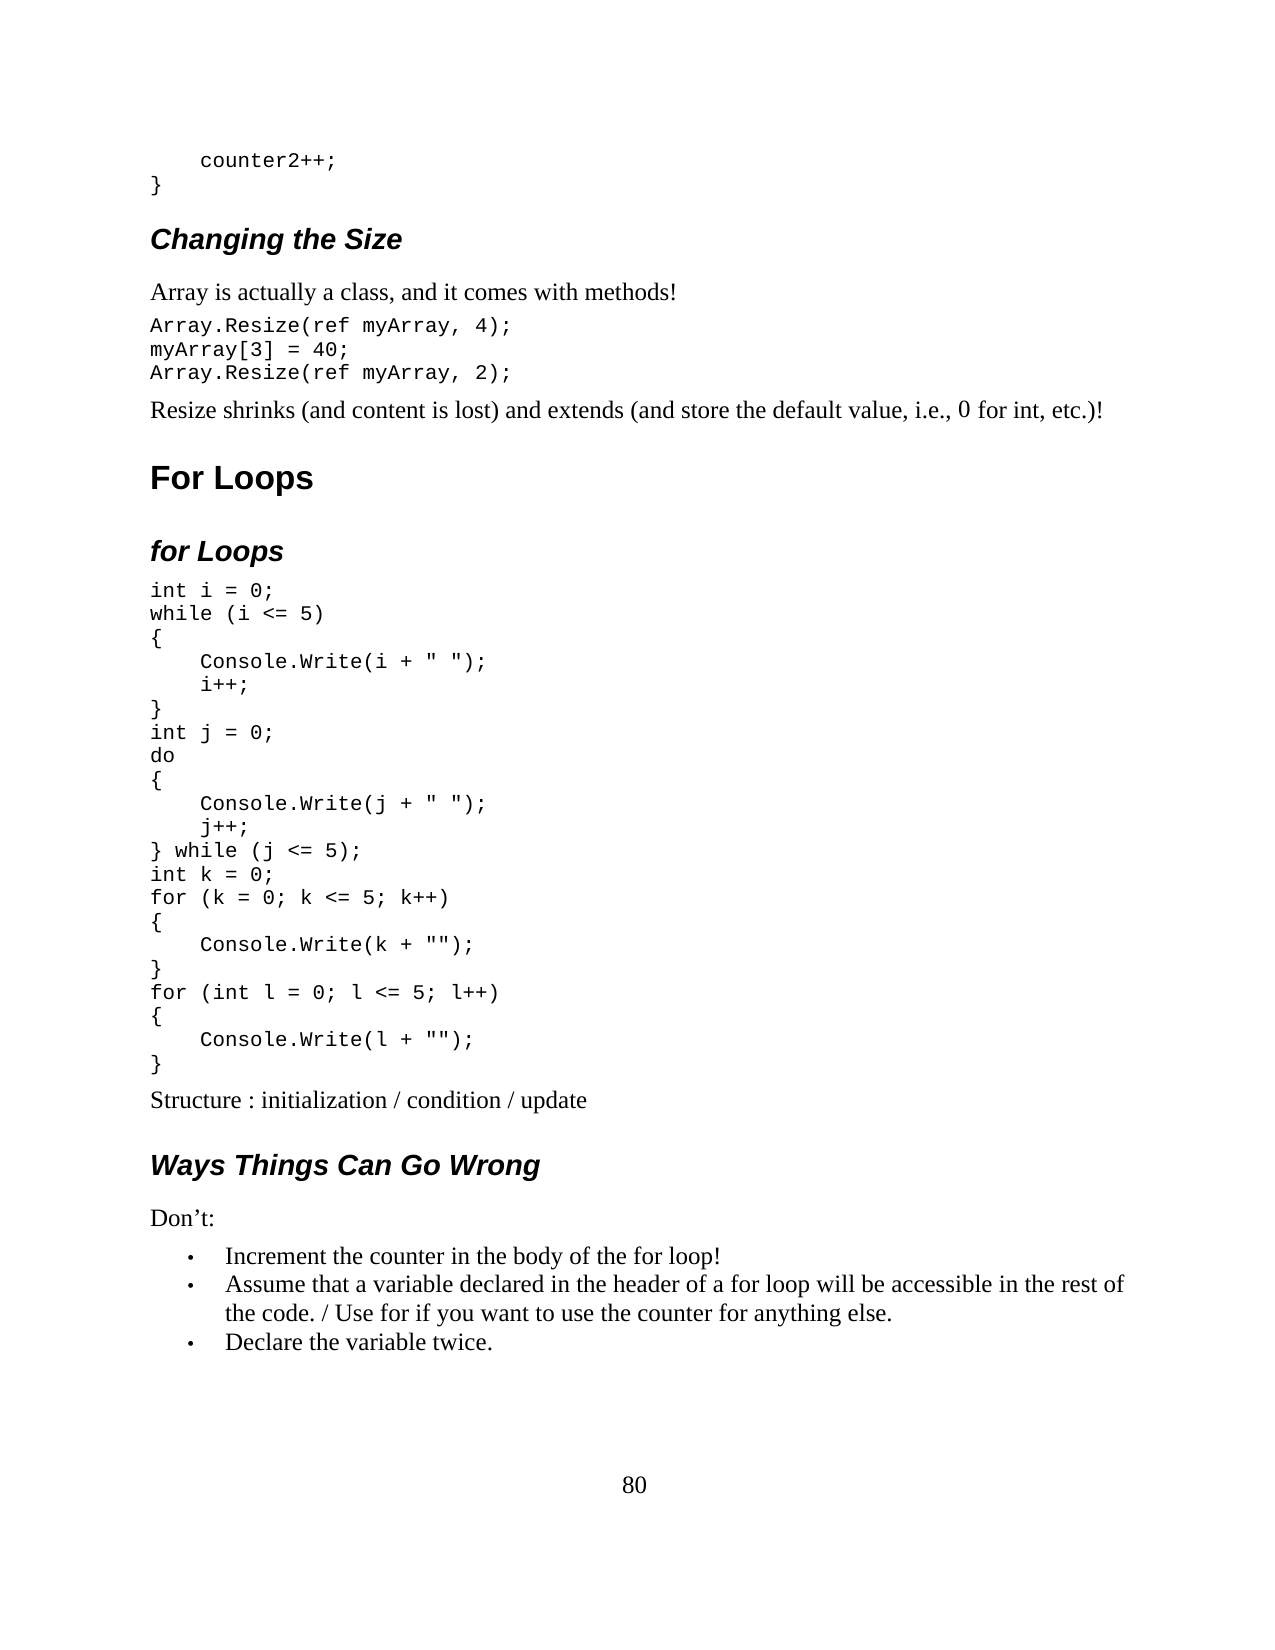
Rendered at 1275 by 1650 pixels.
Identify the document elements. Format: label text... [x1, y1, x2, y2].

text int j = 0; [150, 722, 1125, 745]
subtitle For Loops [150, 458, 1125, 496]
text } [150, 1053, 1125, 1076]
list Increment the counter in the body of the for loop! [187, 1241, 1125, 1269]
text j++; [150, 816, 1125, 840]
text myArray[3] = 40; [150, 339, 1125, 362]
text Array is actually a class, and it comes with methods! [150, 277, 1125, 306]
text Structure : initialization / condition / update [150, 1085, 1125, 1114]
text { [150, 911, 1125, 934]
text Resize shrinks (and content is lost) and extends (and store the default value, i.e., for int, etc.)! [150, 395, 1125, 424]
text for (int l = 0; l <= 5; l++) [150, 982, 1125, 1005]
text { [150, 769, 1125, 793]
text Console.Write(k + ""); [150, 934, 1125, 958]
text Console.Write(l + ""); [150, 1029, 1125, 1053]
text Console.Write(j + " "); [150, 793, 1125, 816]
text { [150, 627, 1125, 651]
text Console.Write(i + " "); [150, 651, 1125, 674]
text while (i <= 5) [150, 603, 1125, 627]
subtitle for Loops [150, 534, 1125, 567]
text for (k = 0; k <= 5; k++) [150, 887, 1125, 911]
text { [150, 1005, 1125, 1029]
text Don’t: [150, 1203, 1125, 1232]
subtitle Changing the Size [150, 222, 1125, 256]
text counter2++; [150, 150, 1125, 174]
text Array.Resize(ref myArray, 2); [150, 362, 1125, 386]
text int i = 0; [150, 580, 1125, 603]
subtitle Ways Things Can Go Wrong [150, 1148, 1125, 1182]
text int k = 0; [150, 863, 1125, 887]
text } [150, 698, 1125, 722]
text } [150, 174, 1125, 197]
text } [150, 958, 1125, 982]
text Array.Resize(ref myArray, 4); [150, 315, 1125, 339]
text } while (j <= 5); [150, 840, 1125, 863]
list Assume that a variable declared in the header of a for loop will be accessible in the rest of the code. / Use for if you want to use the counter for anything else. [187, 1269, 1125, 1327]
list Declare the variable twice. [187, 1327, 1125, 1356]
text i++; [150, 674, 1125, 698]
text do [150, 745, 1125, 769]
